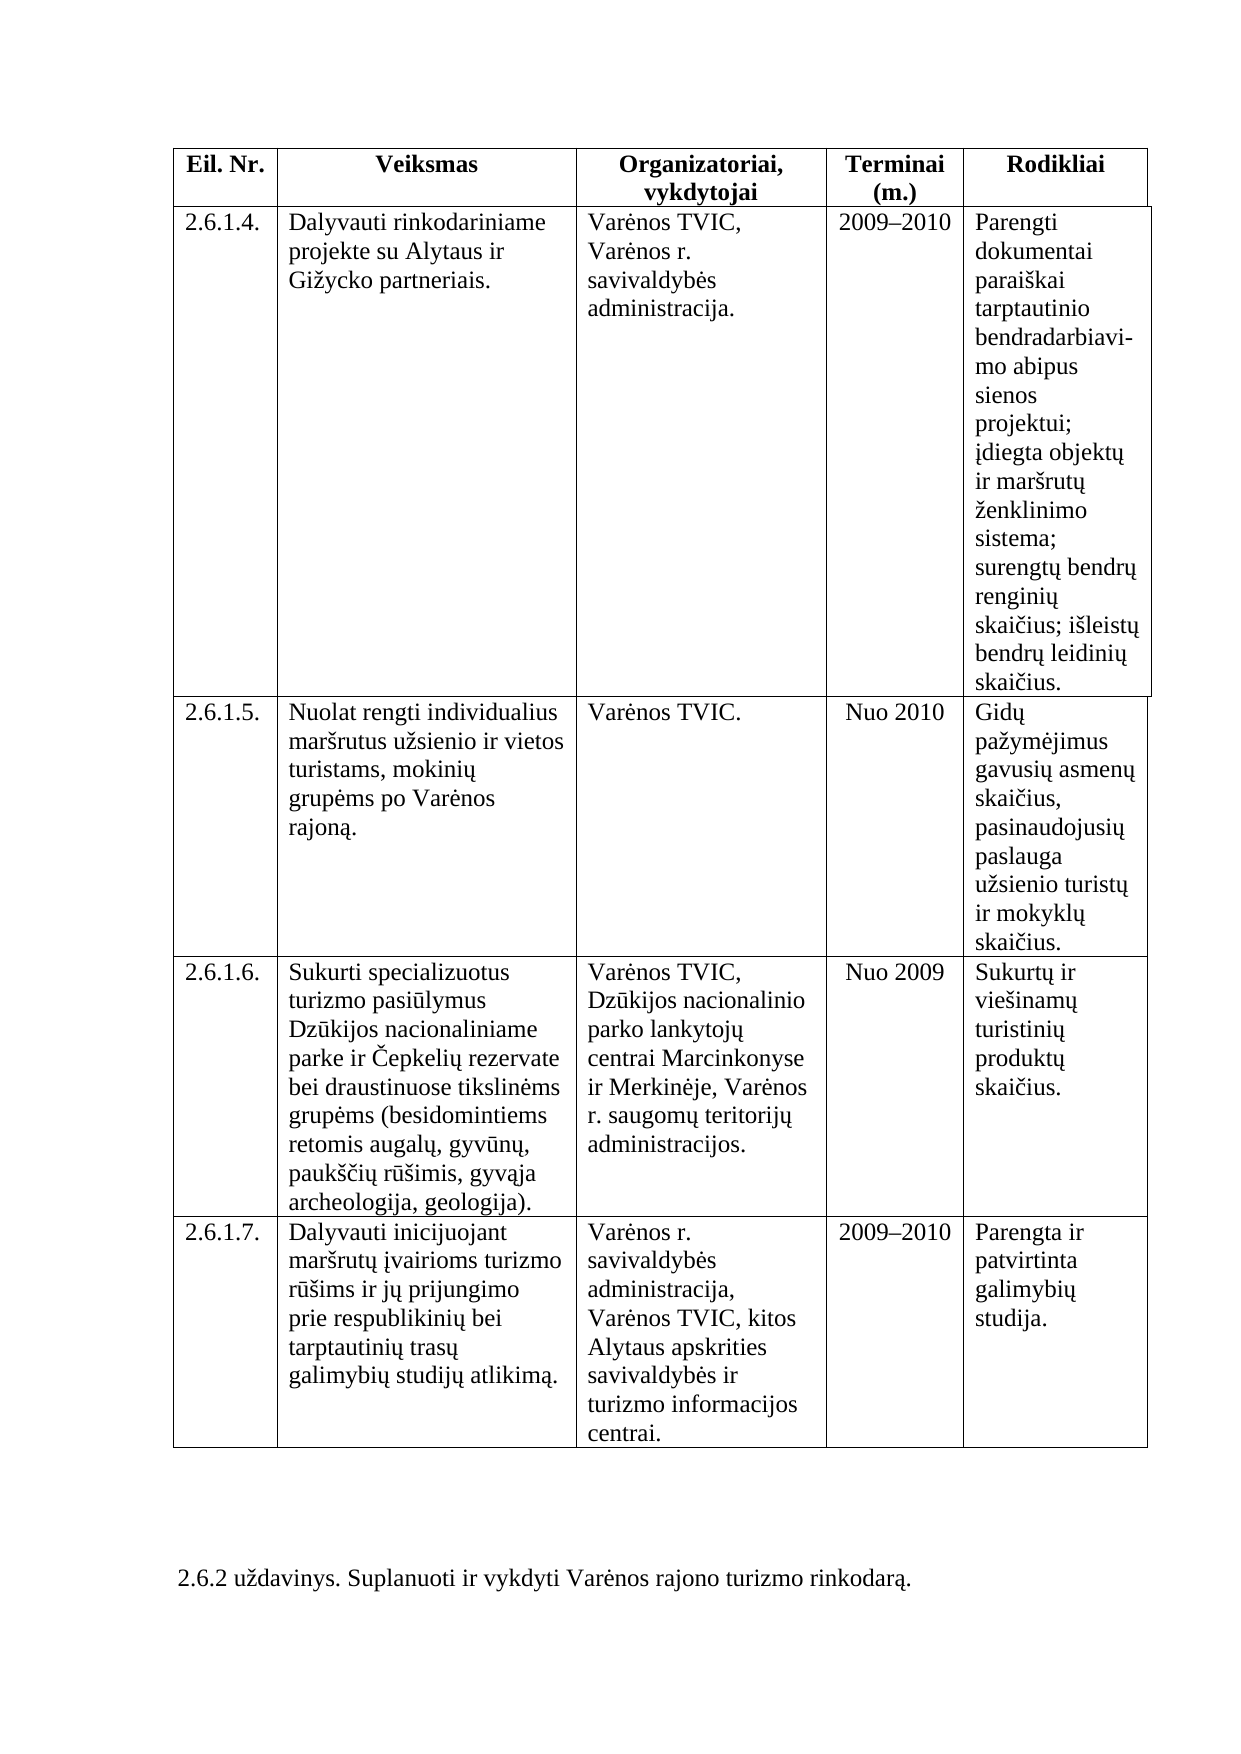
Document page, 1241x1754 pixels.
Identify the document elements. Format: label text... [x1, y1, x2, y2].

table_cell 2.6.1.6. [174, 957, 277, 1216]
table_header Eil. Nr. [174, 149, 277, 206]
table_header Organizatoriai, vykdytojai [577, 149, 826, 206]
table_header Rodikliai [964, 149, 1147, 206]
table_cell Parengta ir patvirtinta galimybių studija. [964, 1217, 1147, 1447]
text 2.6.2 uždavinys. Suplanuoti ir vykdyti Varėnos rajono turizmo rinkodarą. [177, 1563, 1181, 1591]
table_cell 2.6.1.5. [174, 697, 277, 956]
table_cell Nuo 2010 [827, 697, 963, 956]
table_cell Parengti dokumentai paraiškai tarptautinio bendradarbiavi-mo abipus sienos projektui; įdiegta objektų ir maršrutų ženklinimo sistema; surengtų bendrų renginių skaičius; išleistų bendrų leidinių skaičius. [964, 207, 1151, 696]
table_header Terminai (m.) [827, 149, 963, 206]
table_cell Varėnos TVIC, Varėnos r. savivaldybės administracija. [577, 207, 826, 696]
table_cell Gidų pažymėjimus gavusių asmenų skaičius, pasinaudojusių paslauga užsienio turistų ir mokyklų skaičius. [964, 697, 1147, 956]
table_cell Nuolat rengti individualius maršrutus užsienio ir vietos turistams, mokinių grupėms po Varėnos rajoną. [278, 697, 576, 956]
table_cell 2009–2010 [827, 1217, 963, 1447]
table_cell Dalyvauti rinkodariniame projekte su Alytaus ir Gižycko partneriais. [278, 207, 576, 696]
table_cell Sukurti specializuotus turizmo pasiūlymus Dzūkijos nacionaliniame parke ir Čepkelių rezervate bei draustinuose tikslinėms grupėms (besidomintiems retomis augalų, gyvūnų, paukščių rūšimis, gyvąja archeologija, geologija). [278, 957, 576, 1216]
table_cell 2.6.1.7. [174, 1217, 277, 1447]
table_cell Nuo 2009 [827, 957, 963, 1216]
table_cell Sukurtų ir viešinamų turistinių produktų skaičius. [964, 957, 1147, 1216]
table_cell 2009–2010 [827, 207, 963, 696]
table_cell Varėnos TVIC, Dzūkijos nacionalinio parko lankytojų centrai Marcinkonyse ir Merkinėje, Varėnos r. saugomų teritorijų administracijos. [577, 957, 826, 1216]
table_cell Dalyvauti inicijuojant maršrutų įvairioms turizmo rūšims ir jų prijungimo prie respublikinių bei tarptautinių trasų galimybių studijų atlikimą. [278, 1217, 576, 1447]
table_cell 2.6.1.4. [174, 207, 277, 696]
table_cell Varėnos TVIC. [577, 697, 826, 956]
table_cell Varėnos r. savivaldybės administracija, Varėnos TVIC, kitos Alytaus apskrities savivaldybės ir turizmo informacijos centrai. [577, 1217, 826, 1447]
table_header Veiksmas [278, 149, 576, 206]
